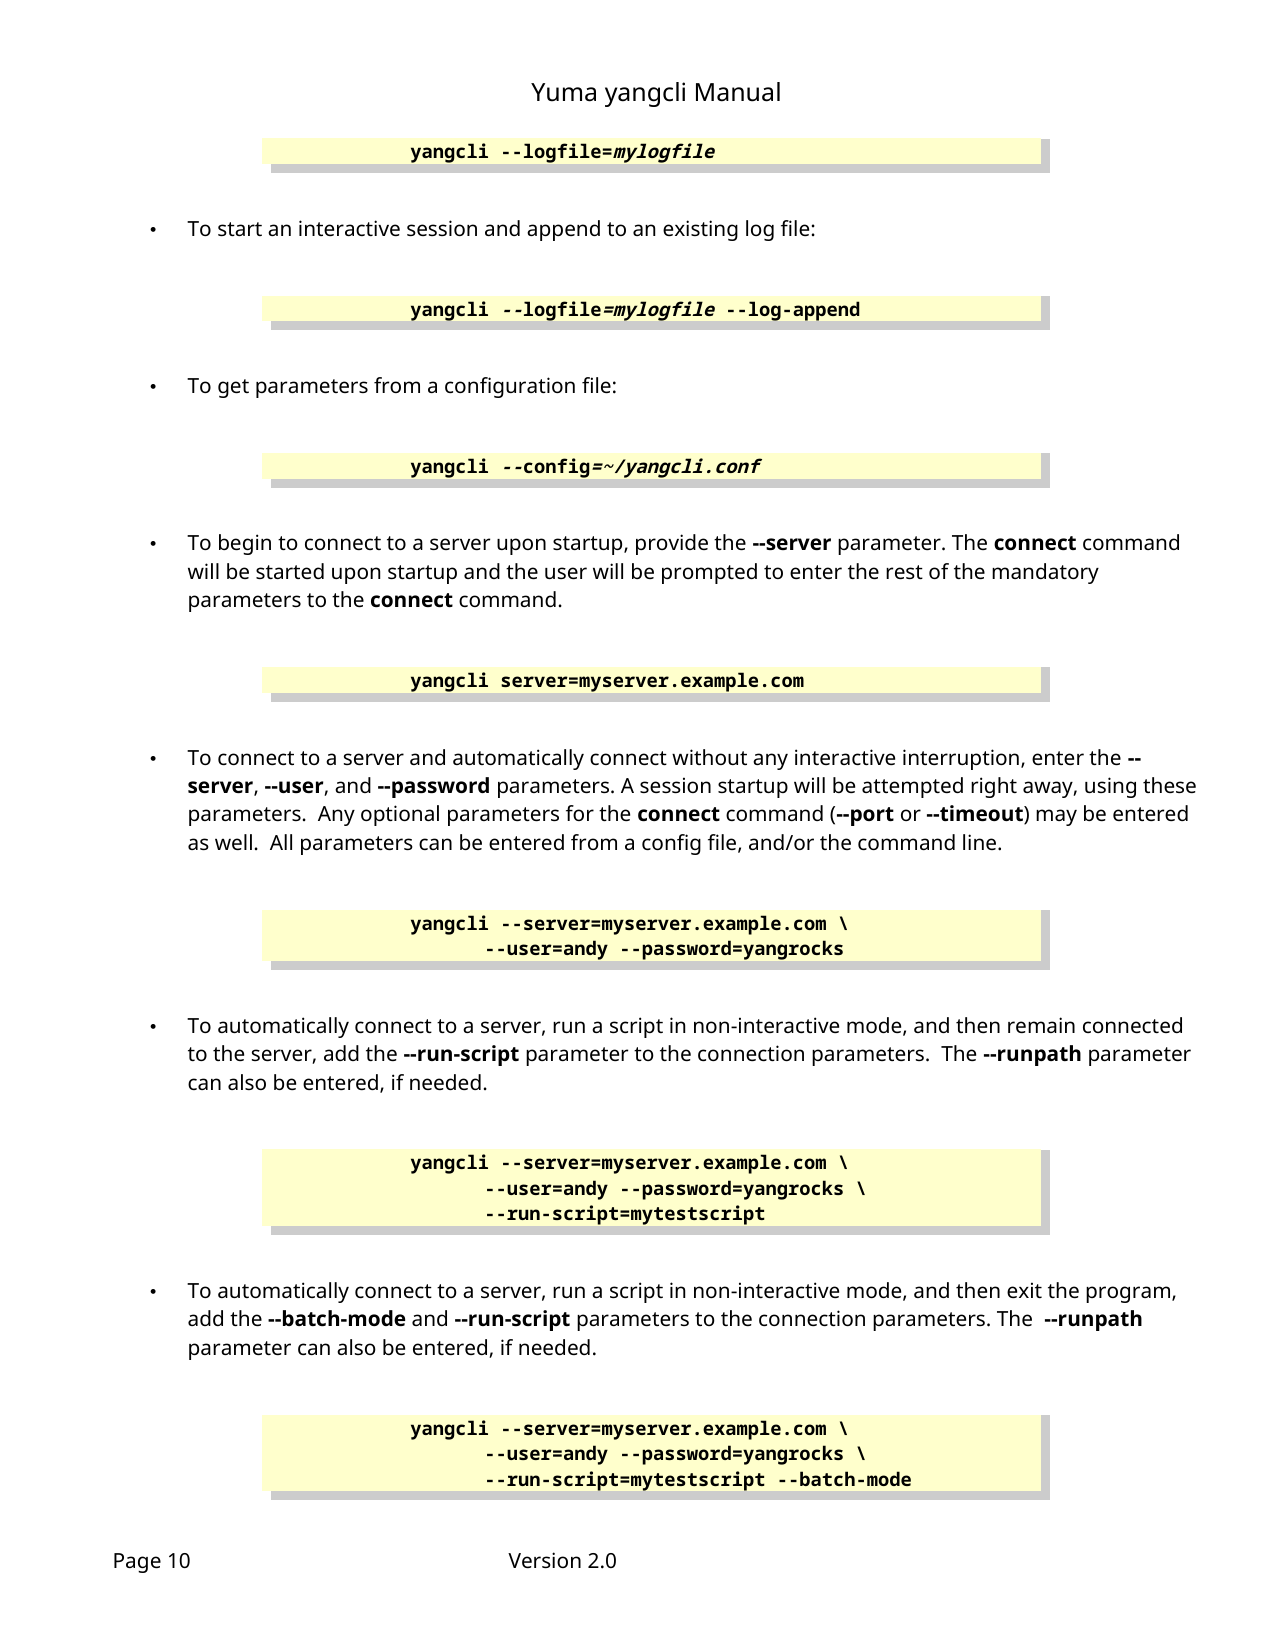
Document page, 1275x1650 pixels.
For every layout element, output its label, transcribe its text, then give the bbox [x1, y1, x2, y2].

text yangcli --config=~/yangcli.conf [262, 453, 1041, 479]
list To begin to connect to a server upon startup, provide the --server parameter. The connect command will be started upon startup and the user will be prompted to enter the rest of the mandatory parameters to the connect command. [150, 528, 1200, 614]
text --run-script=mytestscript [262, 1201, 1041, 1226]
text yangcli --logfile=mylogfile [262, 138, 1041, 164]
list To automatically connect to a server, run a script in non-interactive mode, and then exit the program, add the --batch-mode and --run-script parameters to the connection parameters. The --runpath parameter can also be entered, if needed. [150, 1276, 1200, 1361]
text yangcli --server=myserver.example.com \ [262, 1415, 1041, 1440]
text yangcli server=myserver.example.com [262, 667, 1041, 693]
list To start an interactive session and append to an existing log file: [150, 214, 1200, 242]
list To get parameters from a configuration file: [150, 371, 1200, 400]
text yangcli --server=myserver.example.com \ [262, 1149, 1041, 1175]
text --user=andy --password=yangrocks [262, 935, 1041, 961]
list To automatically connect to a server, run a script in non-interactive mode, and then remain connected to the server, add the --run-script parameter to the connection parameters. The --runpath parameter can also be entered, if needed. [150, 1011, 1200, 1096]
text yangcli --logfile=mylogfile --log-append [262, 296, 1041, 321]
text yangcli --server=myserver.example.com \ [262, 910, 1041, 935]
list To connect to a server and automatically connect without any interactive interruption, enter the --server, --user, and --password parameters. A session startup will be attempted right away, using these parameters. Any optional parameters for the connect command (--port or --timeout) may be entered as well. All parameters can be entered from a config file, and/or the command line. [150, 743, 1200, 856]
text --user=andy --password=yangrocks \ [262, 1440, 1041, 1466]
text --user=andy --password=yangrocks \ [262, 1175, 1041, 1201]
text --run-script=mytestscript --batch-mode [262, 1466, 1041, 1491]
